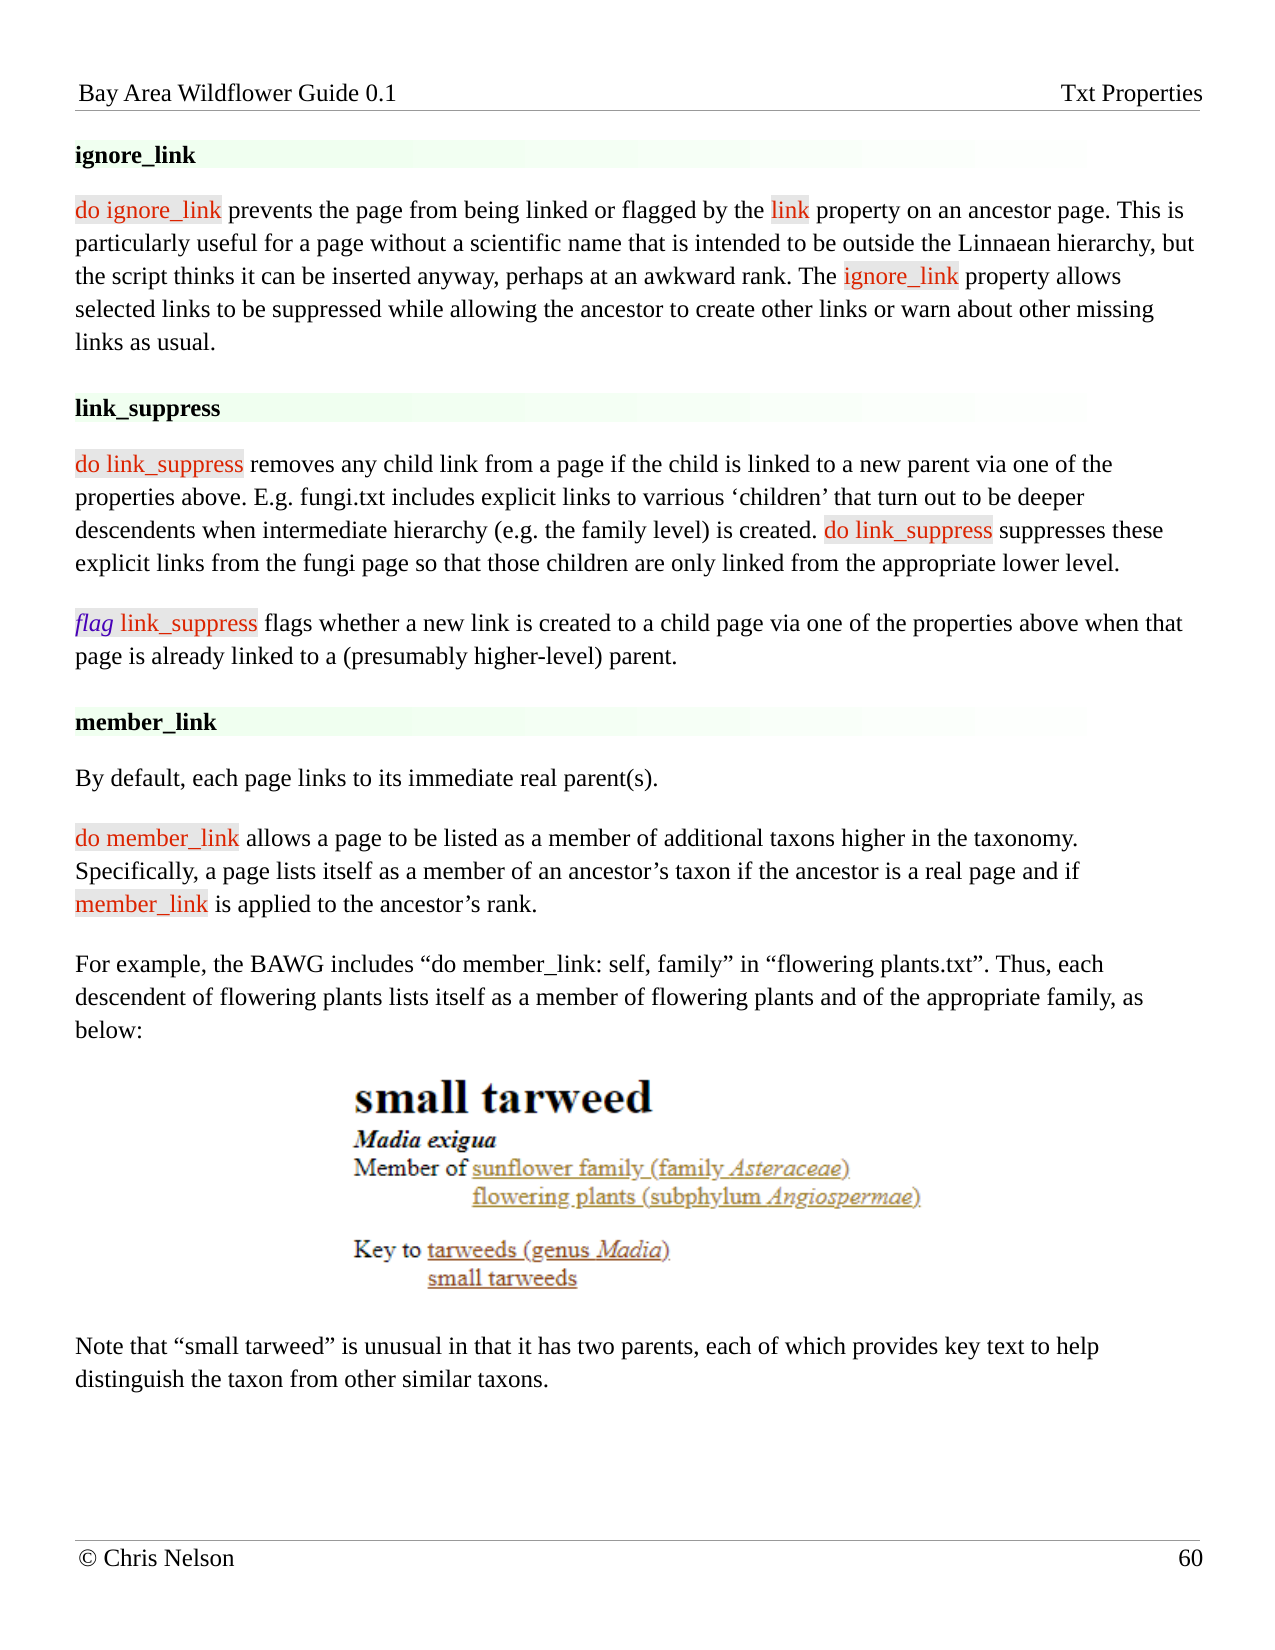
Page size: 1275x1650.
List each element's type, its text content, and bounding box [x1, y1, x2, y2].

subtitle member_link [75, 707, 1200, 736]
text do ignore_link prevents the page from being linked or flagged by the link property on an ancestor page. This is particularly useful for a page without a scientific name that is intended to be outside the Linnaean hierarchy, but the script thinks it can be inserted anyway, perhaps at an awkward rank. The ignore_link property allows selected links to be suppressed while allowing the ancestor to create other links or warn about other missing links as usual. [75, 195, 1200, 356]
text Note that “small tarweed” is unusual in that it has two parents, each of which provides key text to help distinguish the taxon from other similar taxons. [75, 1331, 1200, 1393]
text do member_link allows a page to be listed as a member of additional taxons higher in the taxonomy. Specifically, a page lists itself as a member of an ancestor’s taxon if the ancestor is a real page and if member_link is applied to the ancestor’s rank. [75, 823, 1200, 917]
picture [345, 1074, 930, 1300]
text flag link_suppress flags whether a new link is created to a child page via one of the properties above when that page is already linked to a (presumably higher-level) parent. [75, 608, 1200, 670]
subtitle ignore_link [75, 140, 1200, 168]
text do link_suppress removes any child link from a page if the child is linked to a new parent via one of the properties above. E.g. fungi.txt includes explicit links to varrious ‘children’ that turn out to be deeper descendents when intermediate hierarchy (e.g. the family level) is created. do link_suppress suppresses these explicit links from the fungi page so that those children are only linked from the appropriate lower level. [75, 449, 1200, 577]
text By default, each page links to its immediate real parent(s). [75, 763, 1200, 791]
subtitle link_suppress [75, 393, 1200, 422]
text For example, the BAWG includes “do member_link: self, family” in “flowering plants.txt”. Thus, each descendent of flowering plants lists itself as a member of flowering plants and of the appropriate family, as below: [75, 949, 1200, 1043]
